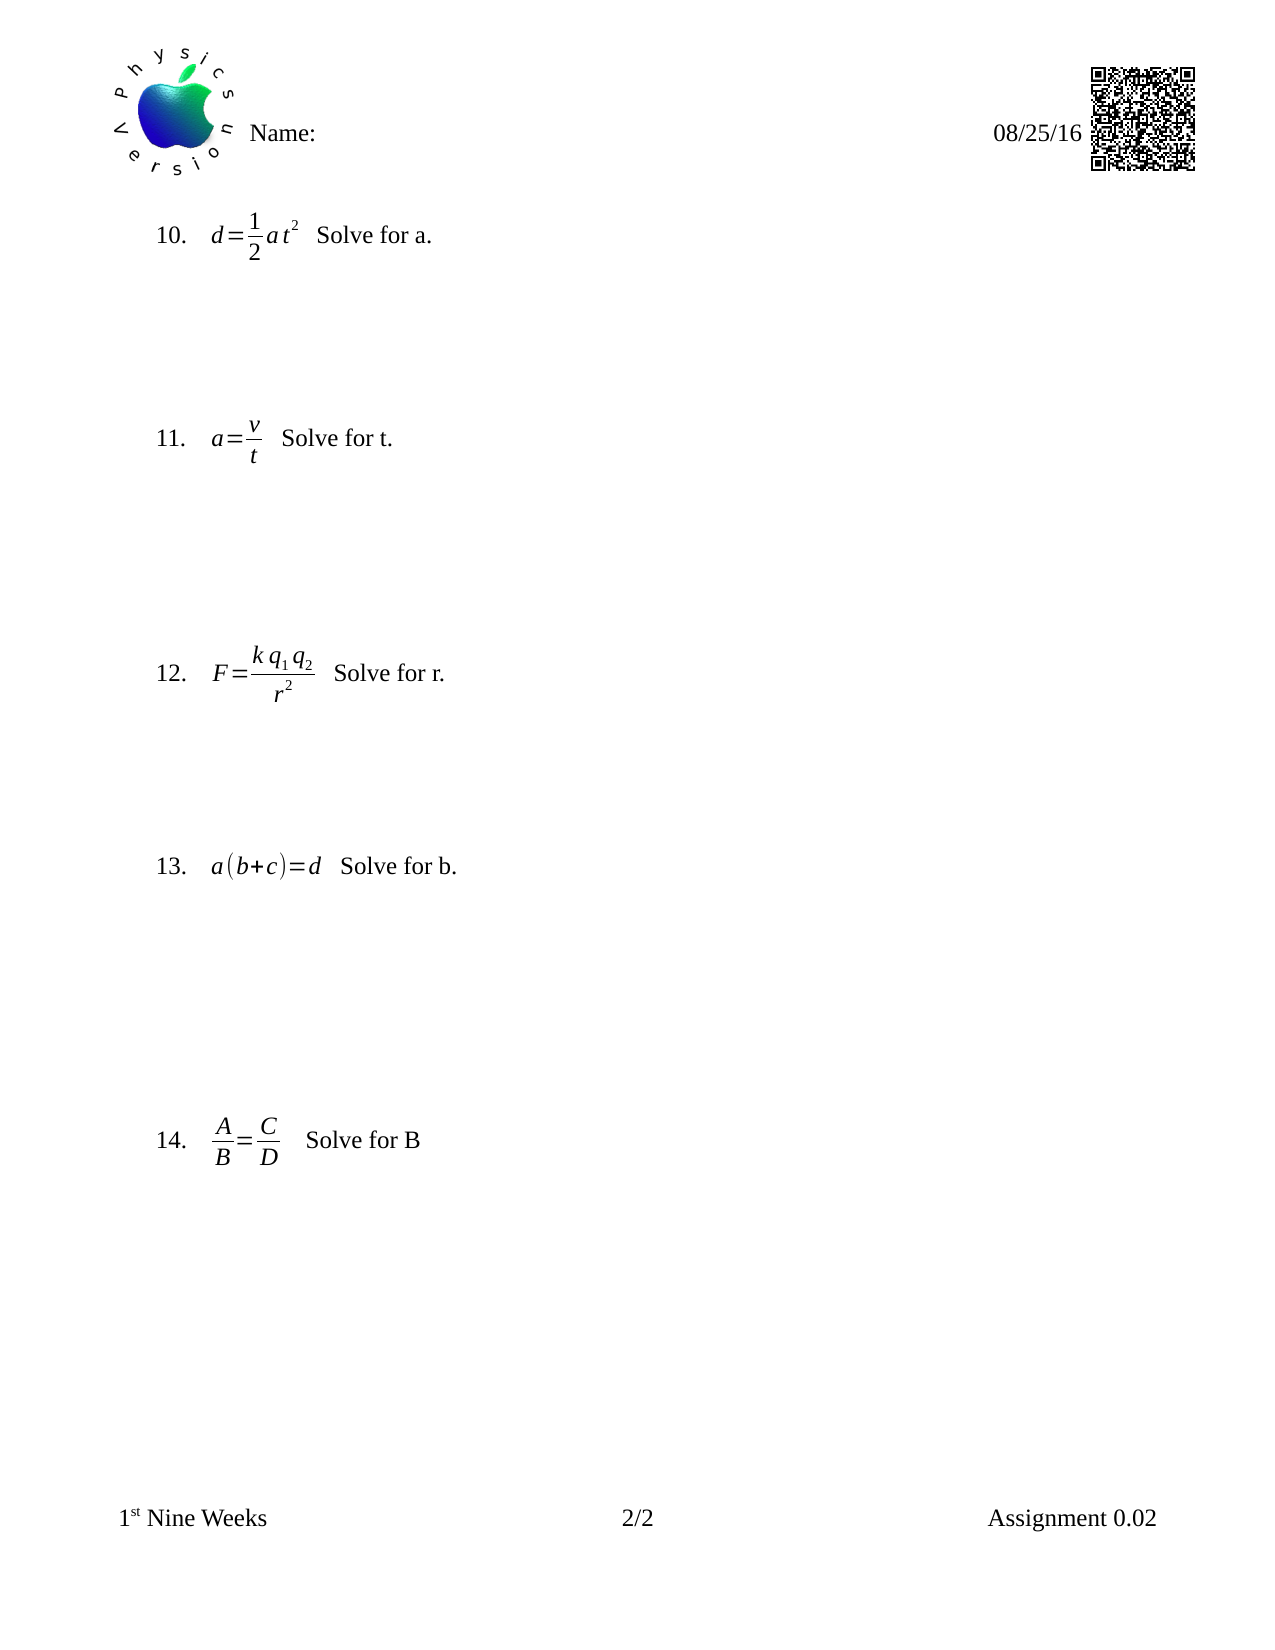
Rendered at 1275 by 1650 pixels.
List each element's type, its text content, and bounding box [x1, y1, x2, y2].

list Solve for t. [156, 410, 1157, 469]
list Solve for b. [156, 851, 1157, 882]
list Solve for a. [156, 207, 1157, 266]
list Solve for r. [156, 641, 1157, 708]
picture [113, 48, 234, 176]
picture [1082, 58, 1203, 179]
list Solve for B [156, 1112, 1157, 1171]
